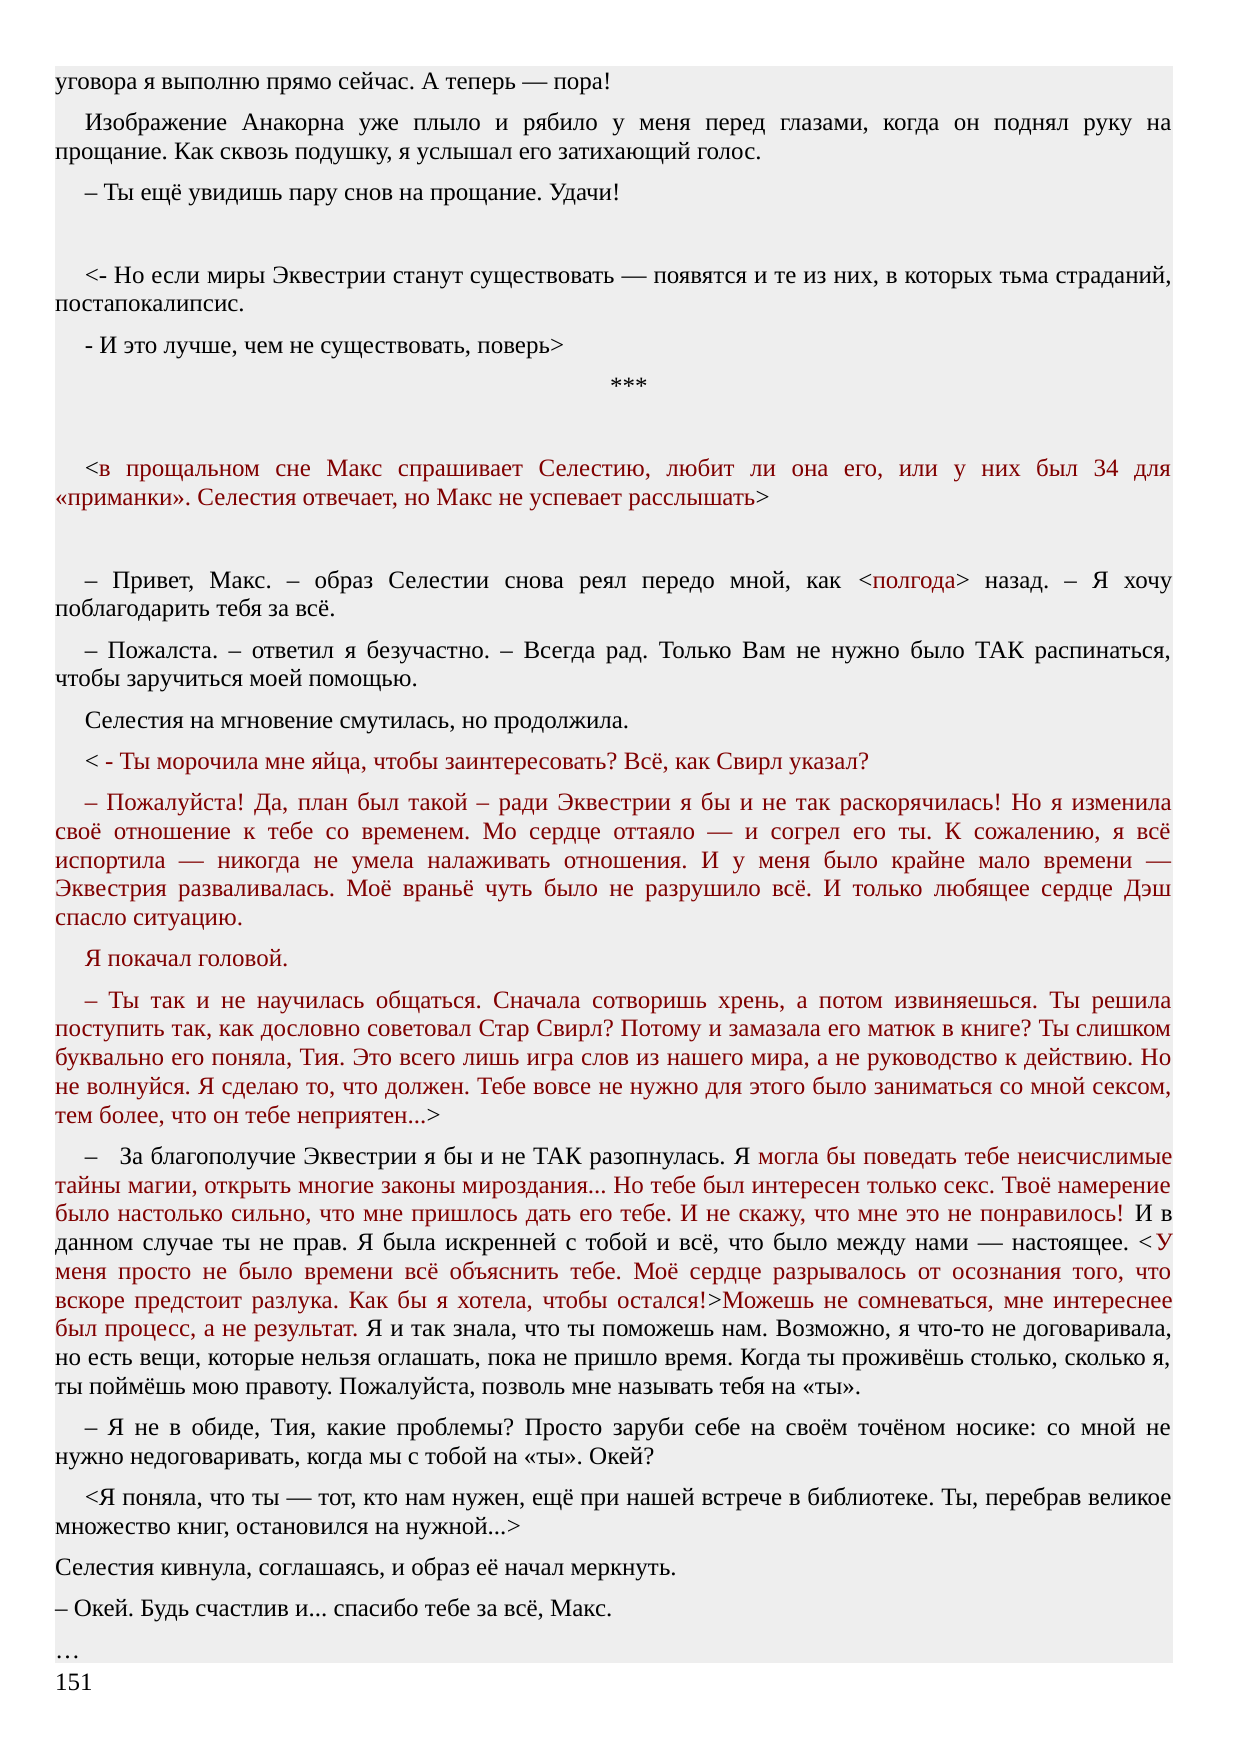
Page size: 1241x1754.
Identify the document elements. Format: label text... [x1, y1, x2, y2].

text уговора я выполню прямо сейчас. А теперь — пора! [55, 66, 1173, 95]
text *** [55, 371, 1173, 400]
text – Окей. Будь счастлив и... спасибо тебе за всё, Макс. [55, 1593, 1173, 1622]
text Я покачал головой. [55, 943, 1173, 972]
text Селестия кивнула, соглашаясь, и образ её начал меркнуть. [55, 1552, 1173, 1581]
text – Пожалуйста! Да, план был такой – ради Эквестрии я бы и не так раскорячилась! Но я изменила своё отношение к тебе со временем. Мо сердце оттаяло — и согрел его ты. К сожалению, я всё испортила — никогда не умела налаживать отношения. И у меня было крайне мало времени — Эквестрия разваливалась. Моё враньё чуть было не разрушило всё. И только любящее сердце Дэш спасло ситуацию. [55, 787, 1173, 931]
text – Ты ещё увидишь пару снов на прощание. Удачи! [55, 177, 1173, 206]
text – Я не в обиде, Тия, какие проблемы? Просто заруби себе на своём точёном носике: со мной не нужно недоговаривать, когда мы с тобой на «ты». Окей? [55, 1412, 1173, 1470]
text – Ты так и не научилась общаться. Сначала сотворишь хрень, а потом извиняешься. Ты решила поступить так, как дословно советовал Стар Свирл? Потому и замазала его матюк в книге? Ты слишком буквально его поняла, Тия. Это всего лишь игра слов из нашего мира, а не руководство к действию. Но не волнуйся. Я сделаю то, что должен. Тебе вовсе не нужно для этого было заниматься со мной сексом, тем более, что он тебе неприятен...> [55, 985, 1173, 1128]
text … [55, 1635, 1173, 1663]
text <Я поняла, что ты — тот, кто нам нужен, ещё при нашей встрече в библиотеке. Ты, перебрав великое множество книг, остановился на нужной...> [55, 1482, 1173, 1540]
text < - Ты морочила мне яйца, чтобы заинтересовать? Всё, как Свирл указал? [55, 746, 1173, 775]
text Селестия на мгновение смутилась, но продолжила. [55, 705, 1173, 733]
text – Пожалста. – ответил я безучастно. – Всегда рад. Только Вам не нужно было ТАК распинаться, чтобы заручиться моей помощью. [55, 635, 1173, 692]
text – Привет, Макс. – образ Селестии снова реял передо мной, как <полгода> назад. – Я хочу поблагодарить тебя за всё. [55, 565, 1173, 622]
text - И это лучше, чем не существовать, поверь> [55, 330, 1173, 358]
text – За благополучие Эквестрии я бы и не ТАК разопнулась. Я могла бы поведать тебе неисчислимые тайны магии, открыть многие законы мироздания... Но тебе был интересен только секс. Твоё намерение было настолько сильно, что мне пришлось дать его тебе. И не скажу, что мне это не понравилось! И в данном случае ты не прав. Я была искренней с тобой и всё, что было между нами — настоящее. <У меня просто не было времени всё объяснить тебе. Моё сердце разрывалось от осознания того, что вскоре предстоит разлука. Как бы я хотела, чтобы остался!>Можешь не сомневаться, мне интереснее был процесс, а не результат. Я и так знала, что ты поможешь нам. Возможно, я что-то не договаривала, но есть вещи, которые нельзя оглашать, пока не пришло время. Когда ты проживёшь столько, сколько я, ты поймёшь мою правоту. Пожалуйста, позволь мне называть тебя на «ты». [55, 1141, 1173, 1400]
text <в прощальном сне Макс спрашивает Селестию, любит ли она его, или у них был 34 для «приманки». Селестия отвечает, но Макс не успевает расслышать> [55, 453, 1173, 511]
text <- Но если миры Эквестрии станут существовать — появятся и те из них, в которых тьма страданий, постапокалипсис. [55, 260, 1173, 317]
text Изображение Анакорна уже плыло и рябило у меня перед глазами, когда он поднял руку на прощание. Как сквозь подушку, я услышал его затихающий голос. [55, 107, 1173, 165]
